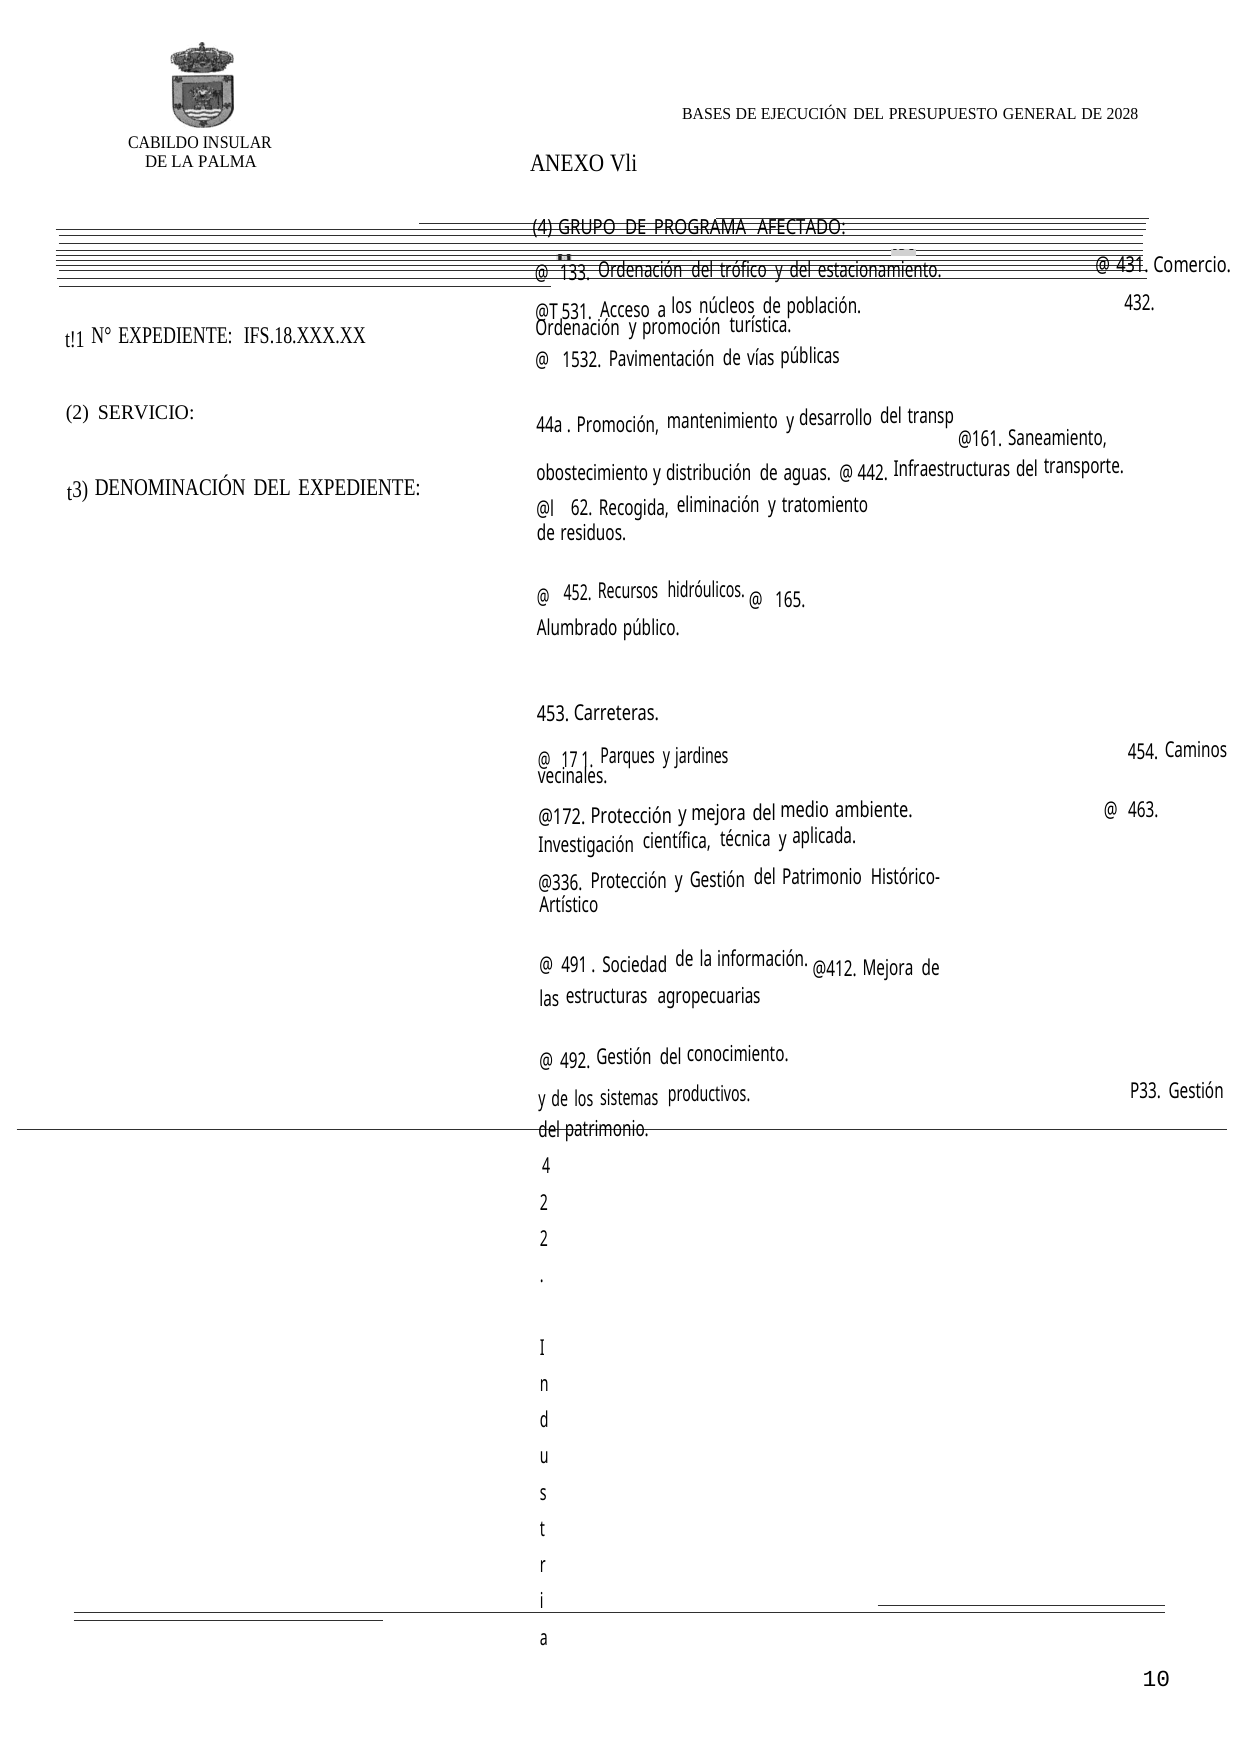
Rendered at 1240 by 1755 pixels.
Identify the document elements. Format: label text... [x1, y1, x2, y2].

text ANEXO Vli [530, 148, 1237, 177]
picture [891, 249, 916, 256]
text t3) DENOMINACIÓN DEL EXPEDIENTE: [67, 473, 432, 505]
text (4) GRUPO DE PROGRAMA AFECTADO: [532, 212, 1237, 241]
text @l 62. Recogida, eliminación y tratomiento de residuos. @ 452. Recursos hidróulicos. @ 165. Alumbrado público. 453. Carreteras. [536, 487, 884, 733]
text y de los sistemas productivos. P33. Gestión del patrimonio. [538, 1074, 1237, 1146]
text @ 1532. Pavimentación de vías públicas 44a . Promoción, mantenimiento y desarrollo del transp @161. Saneamiento, obostecimiento y distribución de aguas. @ 442. Infraestructuras del transporte. [535, 343, 1143, 487]
text @T 531. Acceso a los núcleos de población. 432. Ordenación y promoción turística. [535, 287, 1237, 343]
text @172. Protección y mejora del medio ambiente. @ 463. Investigación científica, técnica y aplicada. [538, 791, 1237, 859]
text CABILDO INSULAR DE LA PALMA [128, 133, 292, 172]
text @ 133. Ordenación del trófico y del estacionamiento. @ 431. Comercio. [534, 248, 1237, 285]
subtitle t!1 N° EXPEDIENTE: IFS.18.XXX.XX [65, 321, 432, 353]
text (2) SERVICIO: [66, 400, 432, 424]
picture [170, 42, 234, 128]
picture [556, 256, 572, 260]
text @ 17 1. Parques y jardines 454. Caminos vecinales. [538, 733, 1237, 791]
text @336. Protección y Gestión del Patrimonio Histórico-Artístico @ 491 . Sociedad de la información. @412. Mejora de las estructuras agropecuarias @ 492. Gestión del conocimiento. [538, 859, 959, 1074]
